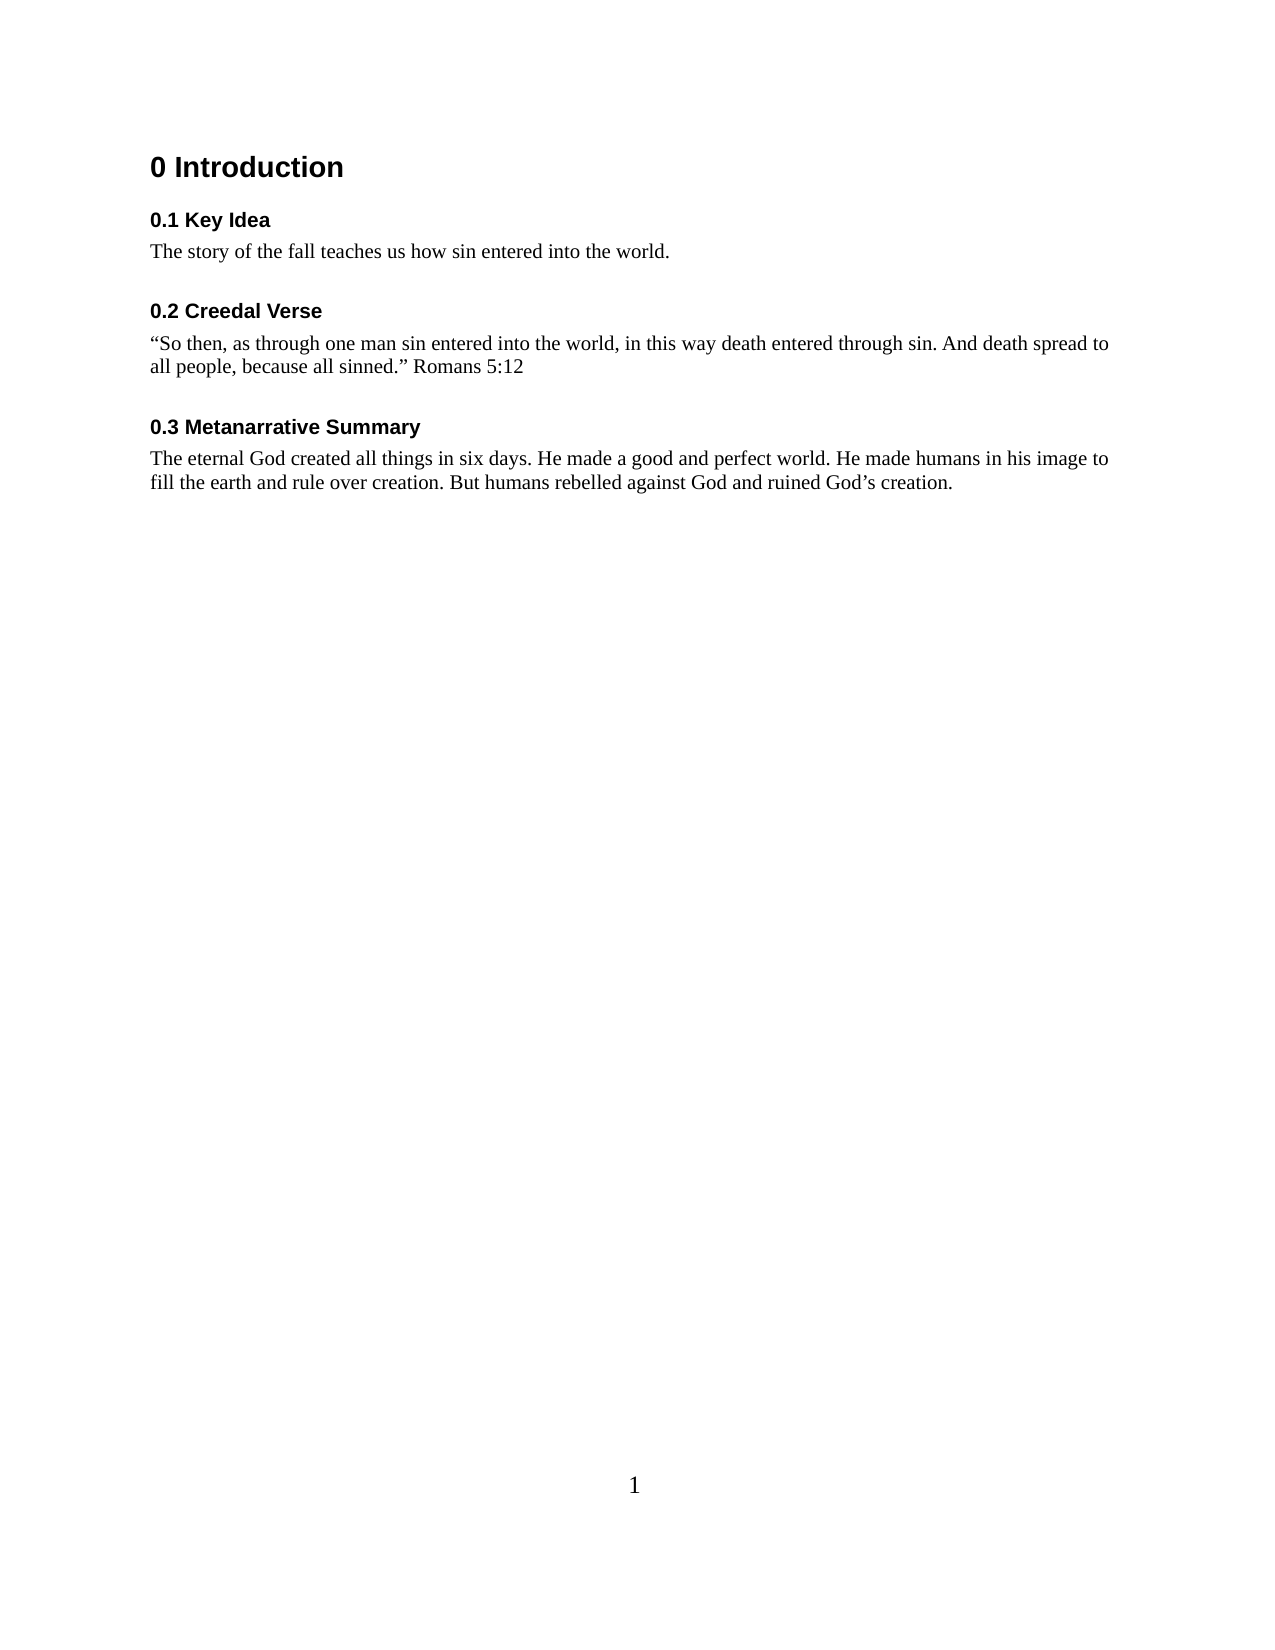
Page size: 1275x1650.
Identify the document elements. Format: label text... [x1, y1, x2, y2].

text The story of the fall teaches us how sin entered into the world. [150, 239, 1125, 263]
subtitle 0.2 Creedal Verse [150, 299, 1125, 323]
text The eternal God created all things in six days. He made a good and perfect world. He made humans in his image to fill the earth and rule over creation. But humans rebelled against God and ruined God’s creation. [150, 446, 1125, 494]
subtitle 0.3 Metanarrative Summary [150, 414, 1125, 438]
subtitle 0 Introduction [150, 150, 1125, 183]
subtitle 0.1 Key Idea [150, 207, 1125, 231]
text “So then, as through one man sin entered into the world, in this way death entered through sin. And death spread to all people, because all sinned.” Romans 5:12 [150, 330, 1125, 378]
